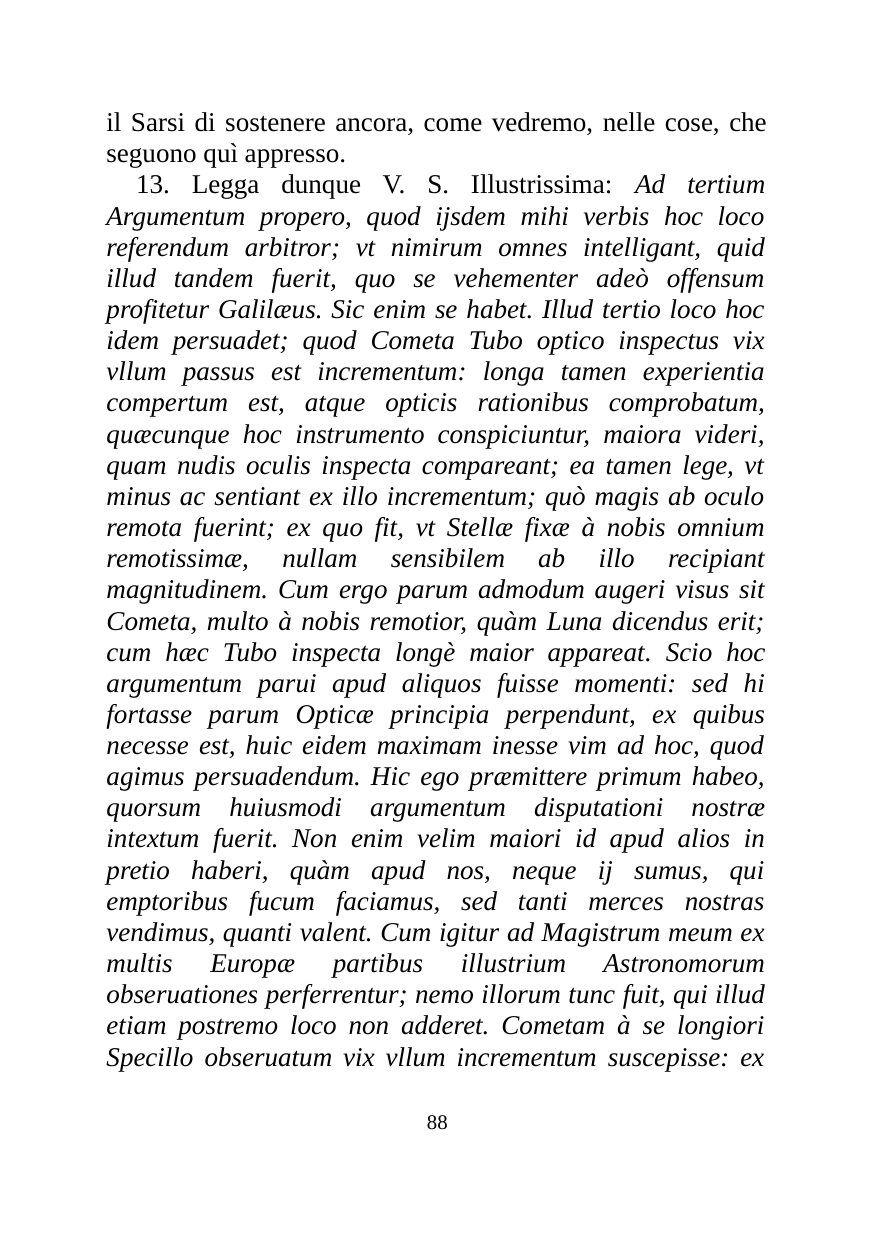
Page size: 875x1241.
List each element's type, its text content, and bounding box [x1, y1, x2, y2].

text il Sarsi di sostenere ancora, come vedremo, nelle cose, che seguono quì appresso. [106, 106, 768, 168]
text 13. Legga dunque V. S. Illustrissima: Ad tertium Argumentum propero, quod ijsdem mihi verbis hoc loco referendum arbitror; vt nimirum omnes intelligant, quid illud tandem fuerit, quo se vehementer adeò offensum profitetur Galilæus. Sic enim se habet. Illud tertio loco hoc idem persuadet; quod Cometa Tubo optico inspectus vix vllum passus est incrementum: longa tamen experientia compertum est, atque opticis rationibus comprobatum, quæcunque hoc instrumento conspiciuntur, maiora videri, quam nudis oculis inspecta compareant; ea tamen lege, vt minus ac sentiant ex illo incrementum; quò magis ab oculo remota fuerint; ex quo fit, vt Stellæ fixæ à nobis omnium remotissimæ, nullam sensibilem ab illo recipiant magnitudinem. Cum ergo parum admodum augeri visus sit Cometa, multo à nobis remotior, quàm Luna dicendus erit; cum hæc Tubo inspecta longè maior appareat. Scio hoc argumentum parui apud aliquos fuisse momenti: sed hi fortasse parum Opticæ principia perpendunt, ex quibus necesse est, huic eidem maximam inesse vim ad hoc, quod agimus persuadendum. Hic ego præmittere primum habeo, quorsum huiusmodi argumentum disputationi nostræ intextum fuerit. Non enim velim maiori id apud alios in pretio haberi, quàm apud nos, neque ij sumus, qui emptoribus fucum faciamus, sed tanti merces nostras vendimus, quanti valent. Cum igitur ad Magistrum meum ex multis Europæ partibus illustrium Astronomorum obseruationes perferrentur; nemo illorum tunc fuit, qui illud etiam postremo loco non adderet. Cometam à se longiori Specillo obseruatum vix vllum incrementum suscepisse: ex [106, 168, 768, 1072]
